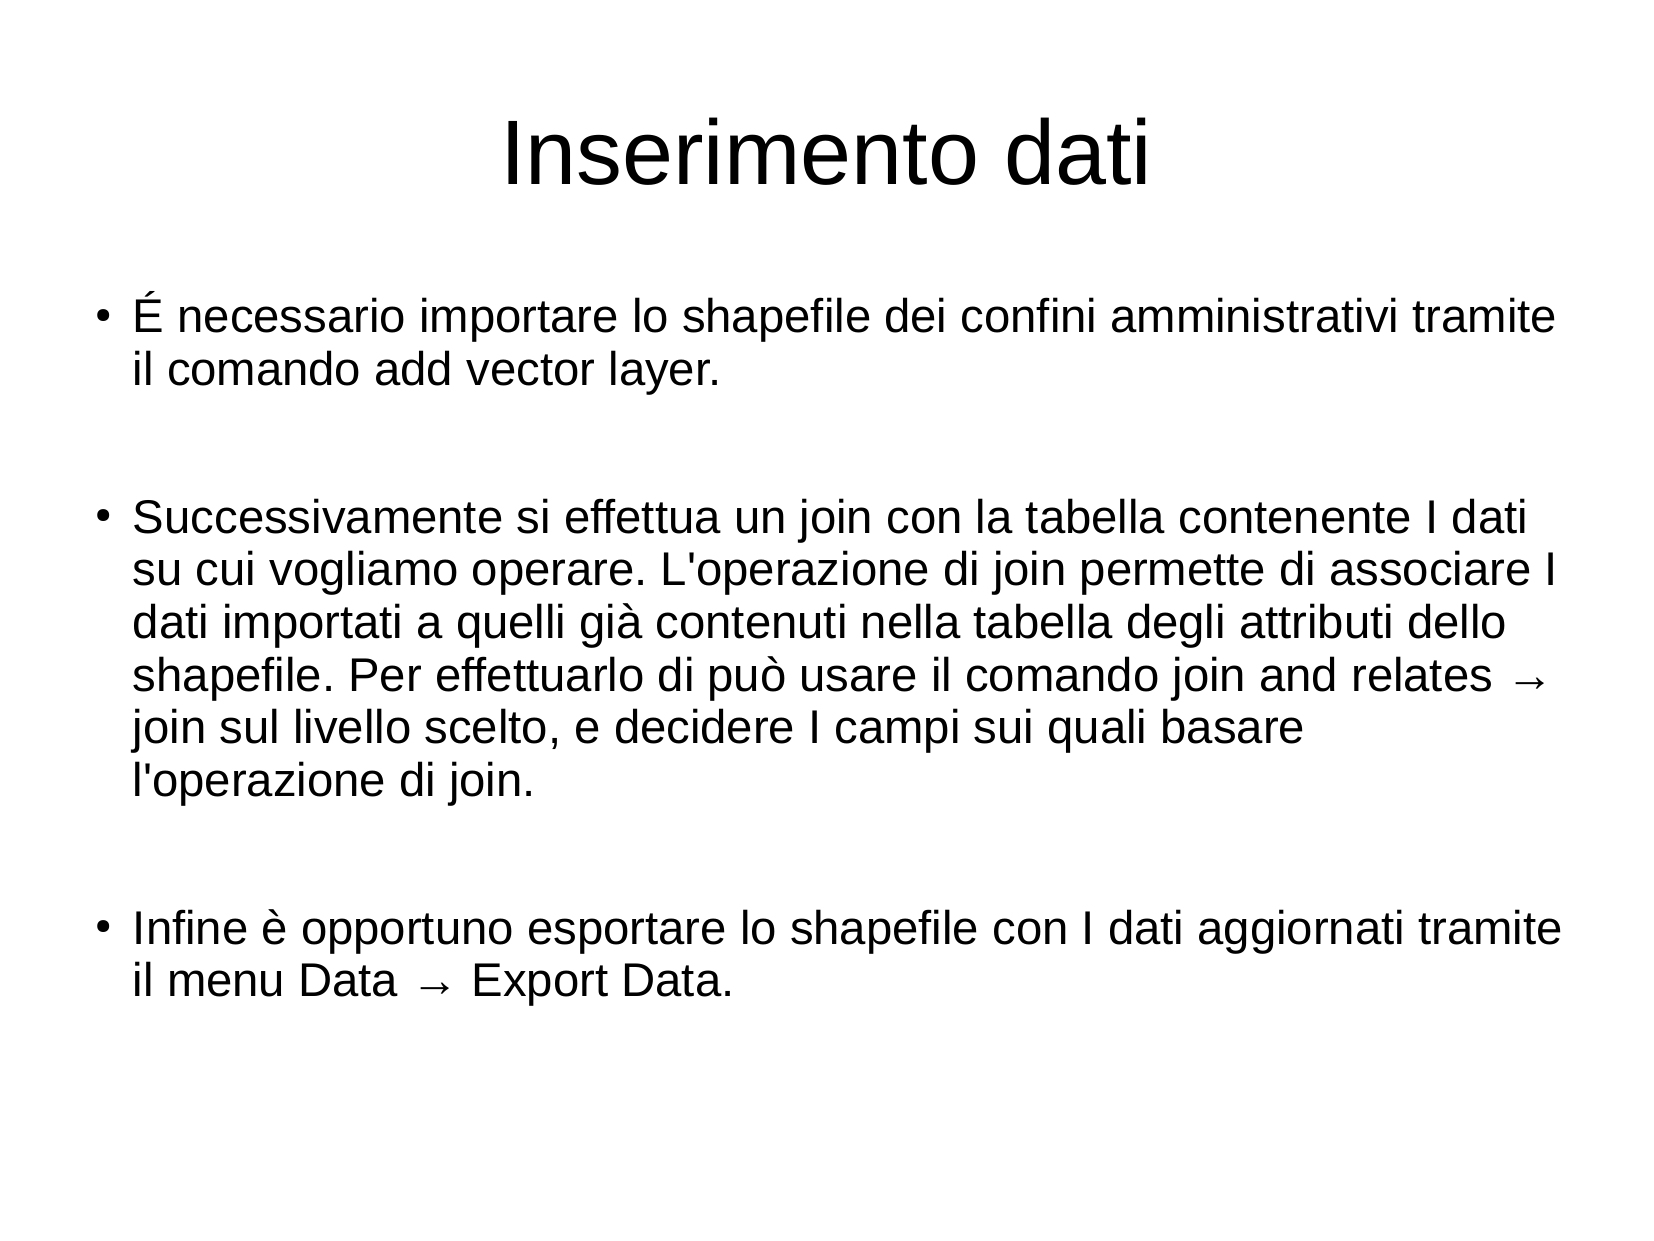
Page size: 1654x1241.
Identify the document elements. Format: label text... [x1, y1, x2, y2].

list É necessario importare lo shapefile dei confini amministrativi tramite il comando add vector layer. Successivamente si effettua un join con la tabella contenente I dati su cui vogliamo operare. L'operazione di join permette di associare I dati importati a quelli già contenuti nella tabella degli attributi dello shapefile. Per effettuarlo di può usare il comando join and relates → join sul livello scelto, e decidere I campi sui quali basare l'operazione di join. Infine è opportuno esportare lo shapefile con I dati aggiornati tramite il menu Data → Export Data. [82, 290, 1571, 1010]
title Inserimento dati [82, 49, 1571, 257]
